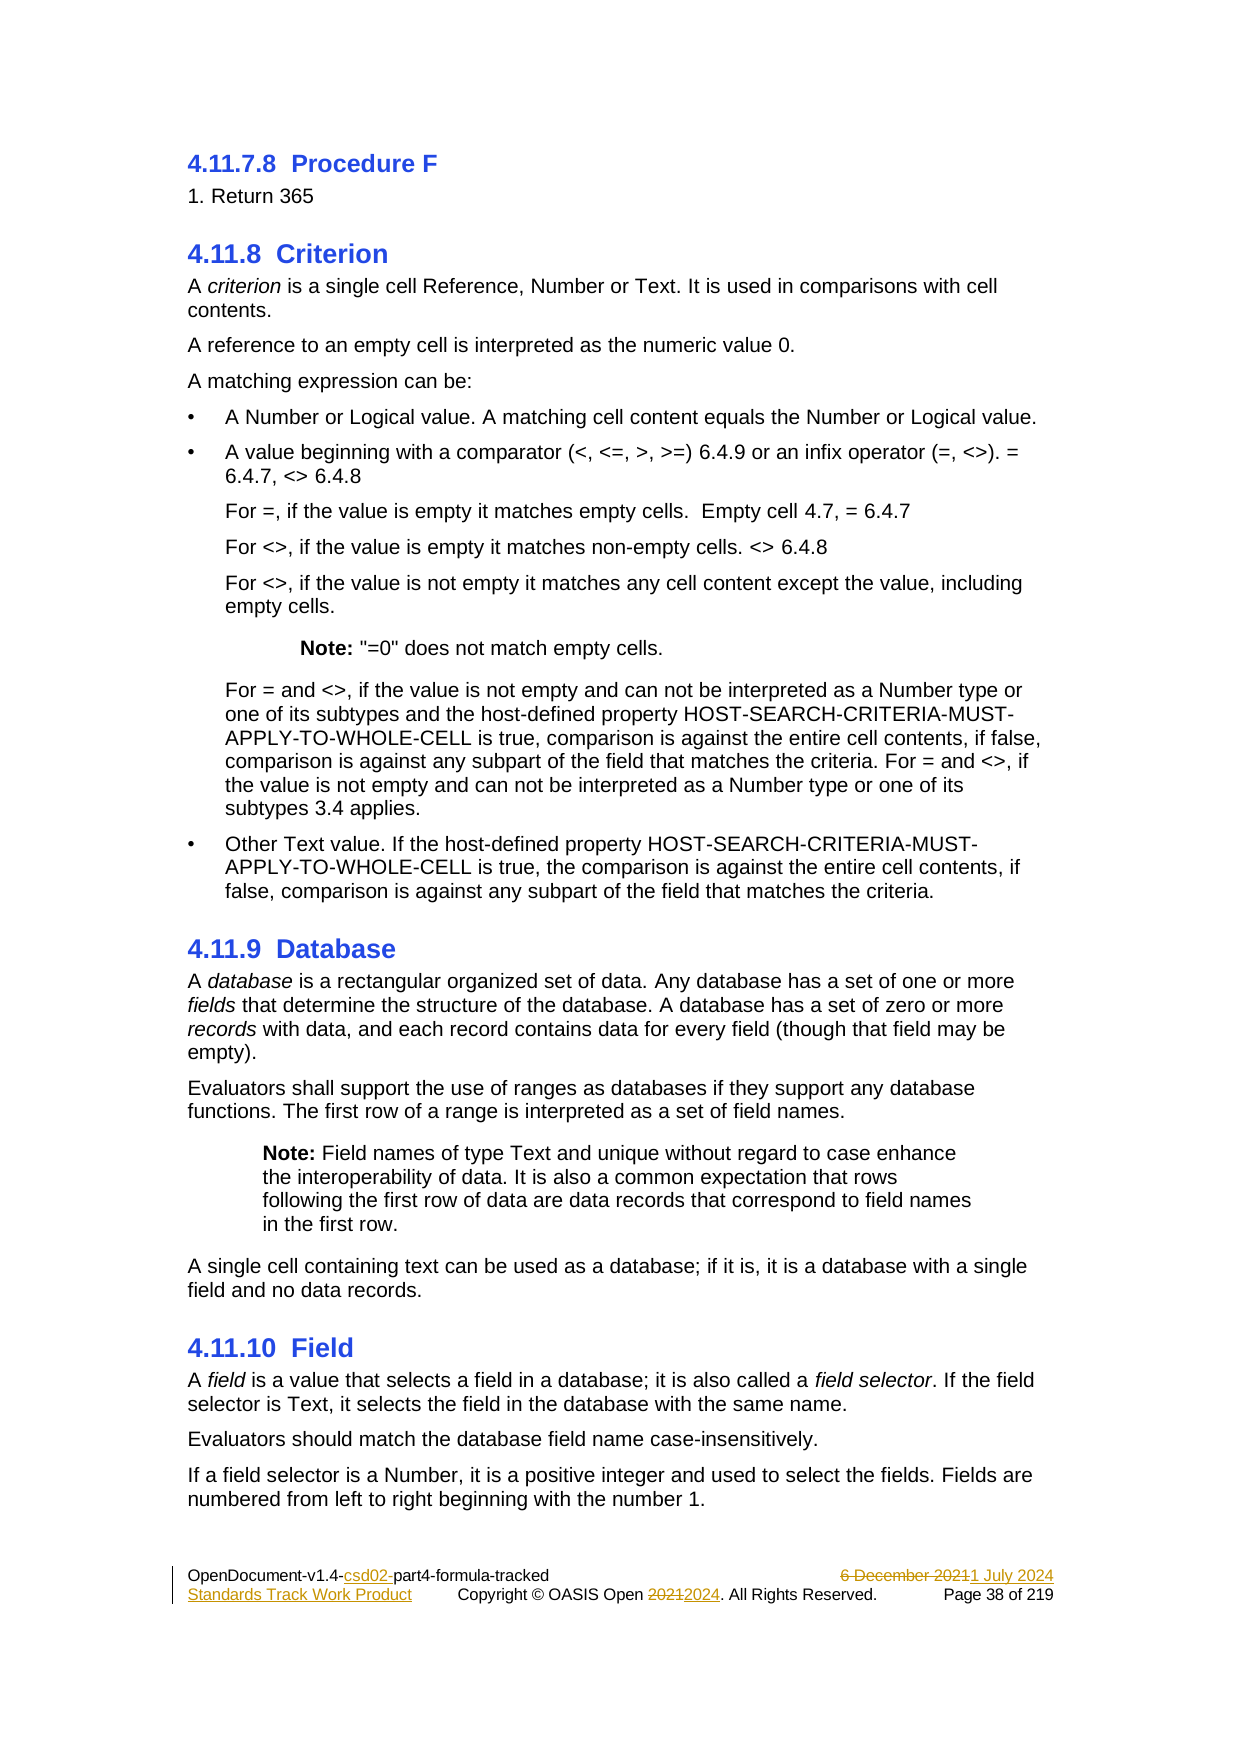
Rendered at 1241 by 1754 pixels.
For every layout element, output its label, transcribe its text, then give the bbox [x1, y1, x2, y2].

list A Number or Logical value. A matching cell content equals the Number or Logical value. [187, 405, 1053, 429]
text A reference to an empty cell is interpreted as the numeric value 0. [187, 334, 1053, 357]
subtitle Criterion [187, 239, 1053, 269]
list Return 365 [187, 184, 1053, 208]
subtitle Database [187, 934, 1053, 964]
text Note: Field names of type Text and unique without regard to case enhance the interoperability of data. It is also a common expectation that rows following the first row of data are data records that correspond to field names in the first row. [262, 1142, 978, 1236]
text A matching expression can be: [187, 369, 1053, 393]
text A database is a rectangular organized set of data. Any database has a set of one or more fields that determine the structure of the database. A database has a set of zero or more records with data, and each record contains data for every field (though that field may be empty). [187, 970, 1053, 1064]
list For =, if the value is empty it matches empty cells. Empty cell 4.7, = 6.4.7 [187, 500, 1053, 523]
text Evaluators shall support the use of ranges as databases if they support any database functions. The first row of a range is interpreted as a set of field names. [187, 1076, 1053, 1123]
list Other Text value. If the host-defined property HOST-SEARCH-CRITERIA-MUST-APPLY-TO-WHOLE-CELL is true, the comparison is against the entire cell contents, if false, comparison is against any subpart of the field that matches the criteria. [187, 832, 1053, 903]
subtitle Procedure F [187, 150, 1053, 178]
subtitle Field [187, 1333, 1053, 1363]
text A field is a value that selects a field in a database; it is also called a field selector. If the field selector is Text, it selects the field in the database with the same name. [187, 1369, 1053, 1416]
list For <>, if the value is empty it matches non-empty cells. <> 6.4.8 [187, 536, 1053, 559]
text A single cell containing text can be used as a database; if it is, it is a database with a single field and no data records. [187, 1254, 1053, 1302]
list Note: "=0" does not match empty cells. [262, 637, 978, 660]
list For = and <>, if the value is not empty and can not be interpreted as a Number type or one of its subtypes and the host-defined property HOST-SEARCH-CRITERIA-MUST-APPLY-TO-WHOLE-CELL is true, comparison is against the entire cell contents, if false, comparison is against any subpart of the field that matches the criteria. For = and <>, if the value is not empty and can not be interpreted as a Number type or one of its subtypes 3.4 applies. [187, 679, 1053, 820]
text If a field selector is a Number, it is a positive integer and used to select the fields. Fields are numbered from left to right beginning with the number 1. [187, 1463, 1053, 1511]
list A value beginning with a comparator (<, <=, >, >=) 6.4.9 or an infix operator (=, <>). = 6.4.7, <> 6.4.8 [187, 441, 1053, 488]
text Evaluators should match the database field name case-insensitively. [187, 1428, 1053, 1451]
text A criterion is a single cell Reference, Number or Text. It is used in comparisons with cell contents. [187, 275, 1053, 322]
list For <>, if the value is not empty it matches any cell content except the value, including empty cells. [187, 571, 1053, 618]
